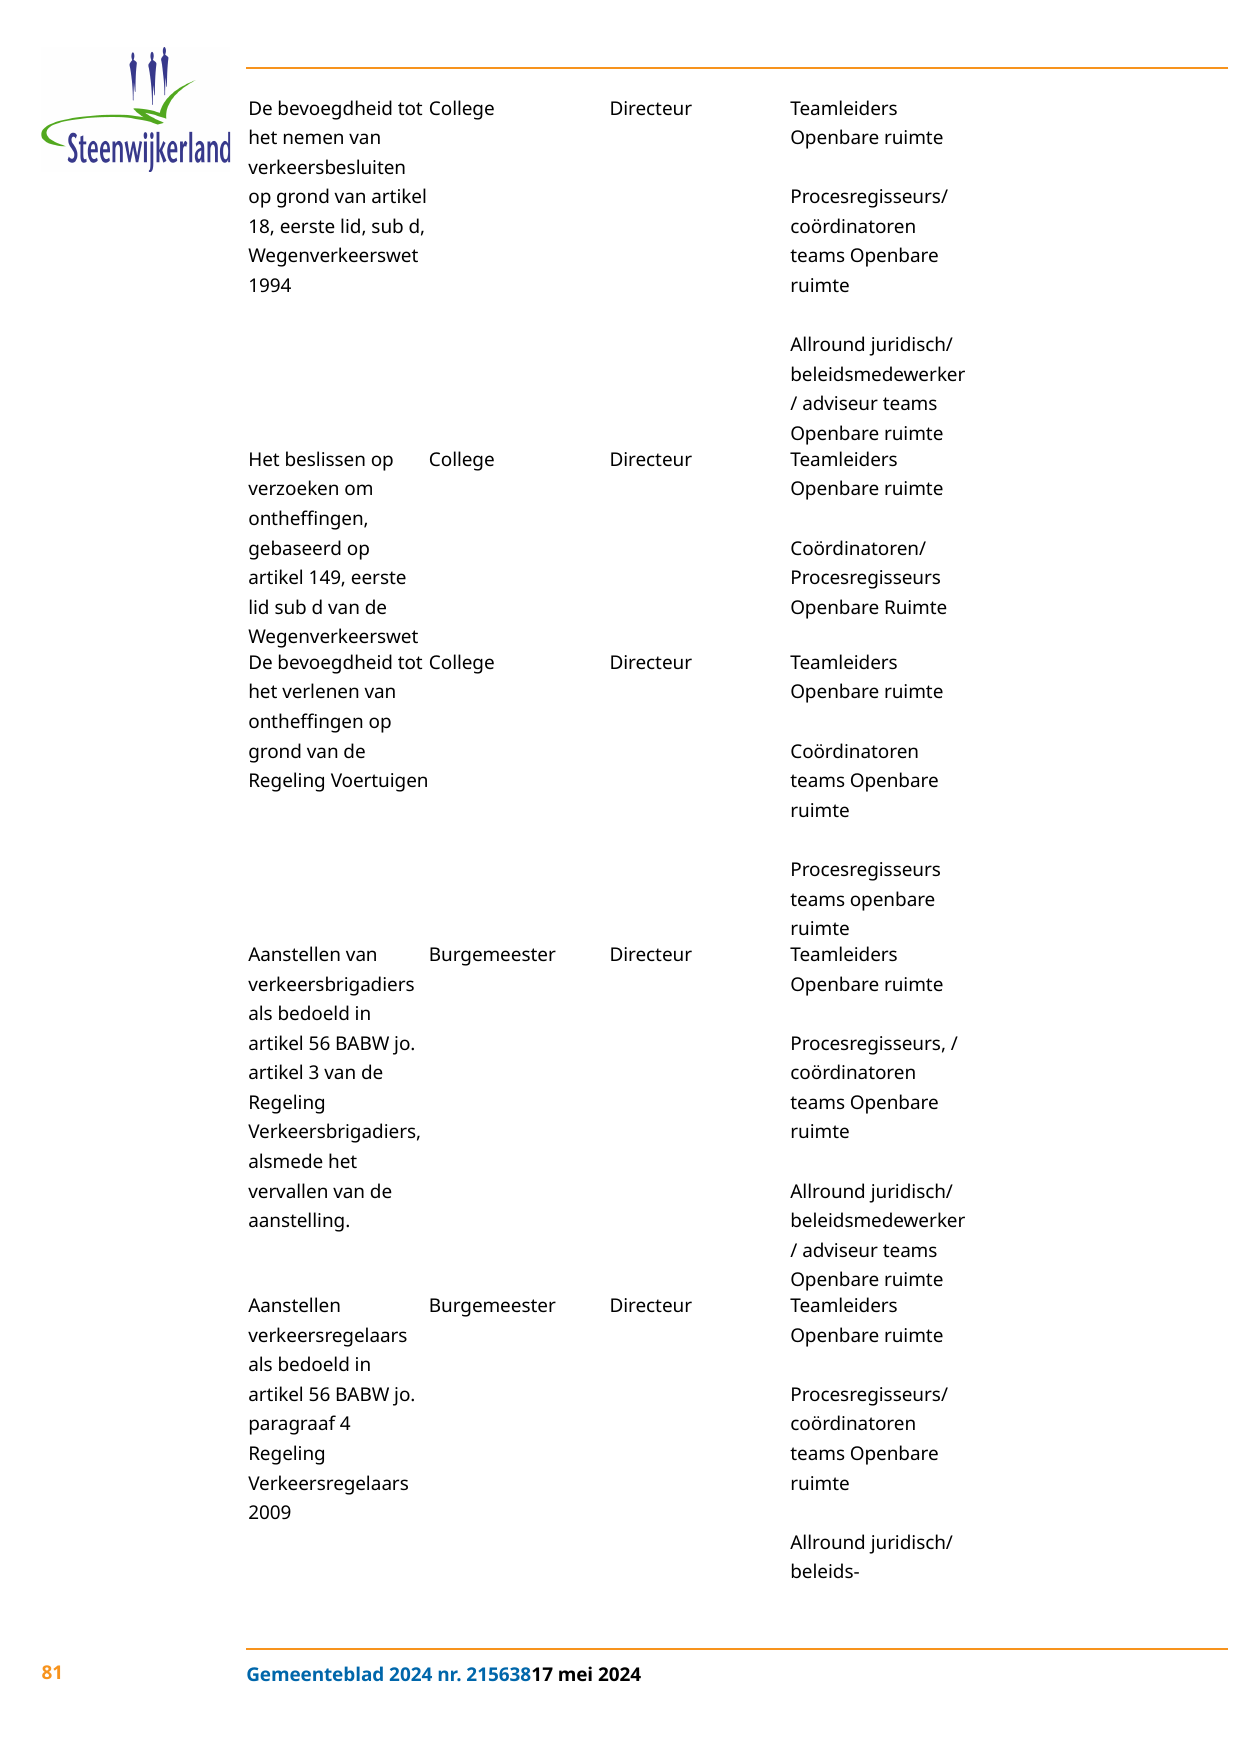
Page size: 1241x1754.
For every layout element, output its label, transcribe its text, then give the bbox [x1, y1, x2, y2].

table_cell Teamleiders Openbare ruimte Coördinatoren teams Openbare ruimte Procesregisseurs teams openbare ruimte [790, 649, 971, 941]
table_cell College [429, 649, 609, 941]
table_cell Aanstellen verkeersregelaars als bedoeld in artikel 56 BABW jo. paragraaf 4 Regeling Verkeersregelaars 2009 [248, 1292, 429, 1584]
table_cell [971, 649, 1152, 941]
table_cell [971, 941, 1152, 1292]
picture [41, 47, 231, 172]
table_cell Teamleiders Openbare ruimte Coördinatoren/Procesregisseurs Openbare Ruimte [790, 446, 971, 649]
table_cell [971, 95, 1152, 446]
table_cell Directeur [609, 941, 790, 1292]
table_cell Teamleiders Openbare ruimte Procesregisseurs, / coördinatoren teams Openbare ruimte Allround juridisch/ beleidsmedewerker/ adviseur teams Openbare ruimte [790, 941, 971, 1292]
table_cell Directeur [609, 1292, 790, 1584]
table_cell College [429, 446, 609, 649]
table_cell De bevoegdheid tot het nemen van verkeersbesluiten op grond van artikel 18, eerste lid, sub d, Wegenverkeerswet 1994 [248, 95, 429, 446]
table_cell Aanstellen van verkeersbrigadiers als bedoeld in artikel 56 BABW jo. artikel 3 van de Regeling Verkeersbrigadiers, alsmede het vervallen van de aanstelling. [248, 941, 429, 1292]
table_cell Directeur [609, 446, 790, 649]
table_cell [971, 446, 1152, 649]
table_cell Burgemeester [429, 1292, 609, 1584]
table_cell [971, 1292, 1152, 1584]
table_cell Teamleiders Openbare ruimte Procesregisseurs/ coördinatoren teams Openbare ruimte Allround juridisch/ beleids- [790, 1292, 971, 1584]
table_cell Teamleiders Openbare ruimte Procesregisseurs/ coördinatoren teams Openbare ruimte Allround juridisch/ beleidsmedewerker/ adviseur teams Openbare ruimte [790, 95, 971, 446]
table_cell Directeur [609, 95, 790, 446]
table_cell Het beslissen op verzoeken om ontheffingen, gebaseerd op artikel 149, eerste lid sub d van de Wegenverkeerswet [248, 446, 429, 649]
table_cell De bevoegdheid tot het verlenen van ontheffingen op grond van de Regeling Voertuigen [248, 649, 429, 941]
table_cell Burgemeester [429, 941, 609, 1292]
table_cell Directeur [609, 649, 790, 941]
table_cell College [429, 95, 609, 446]
